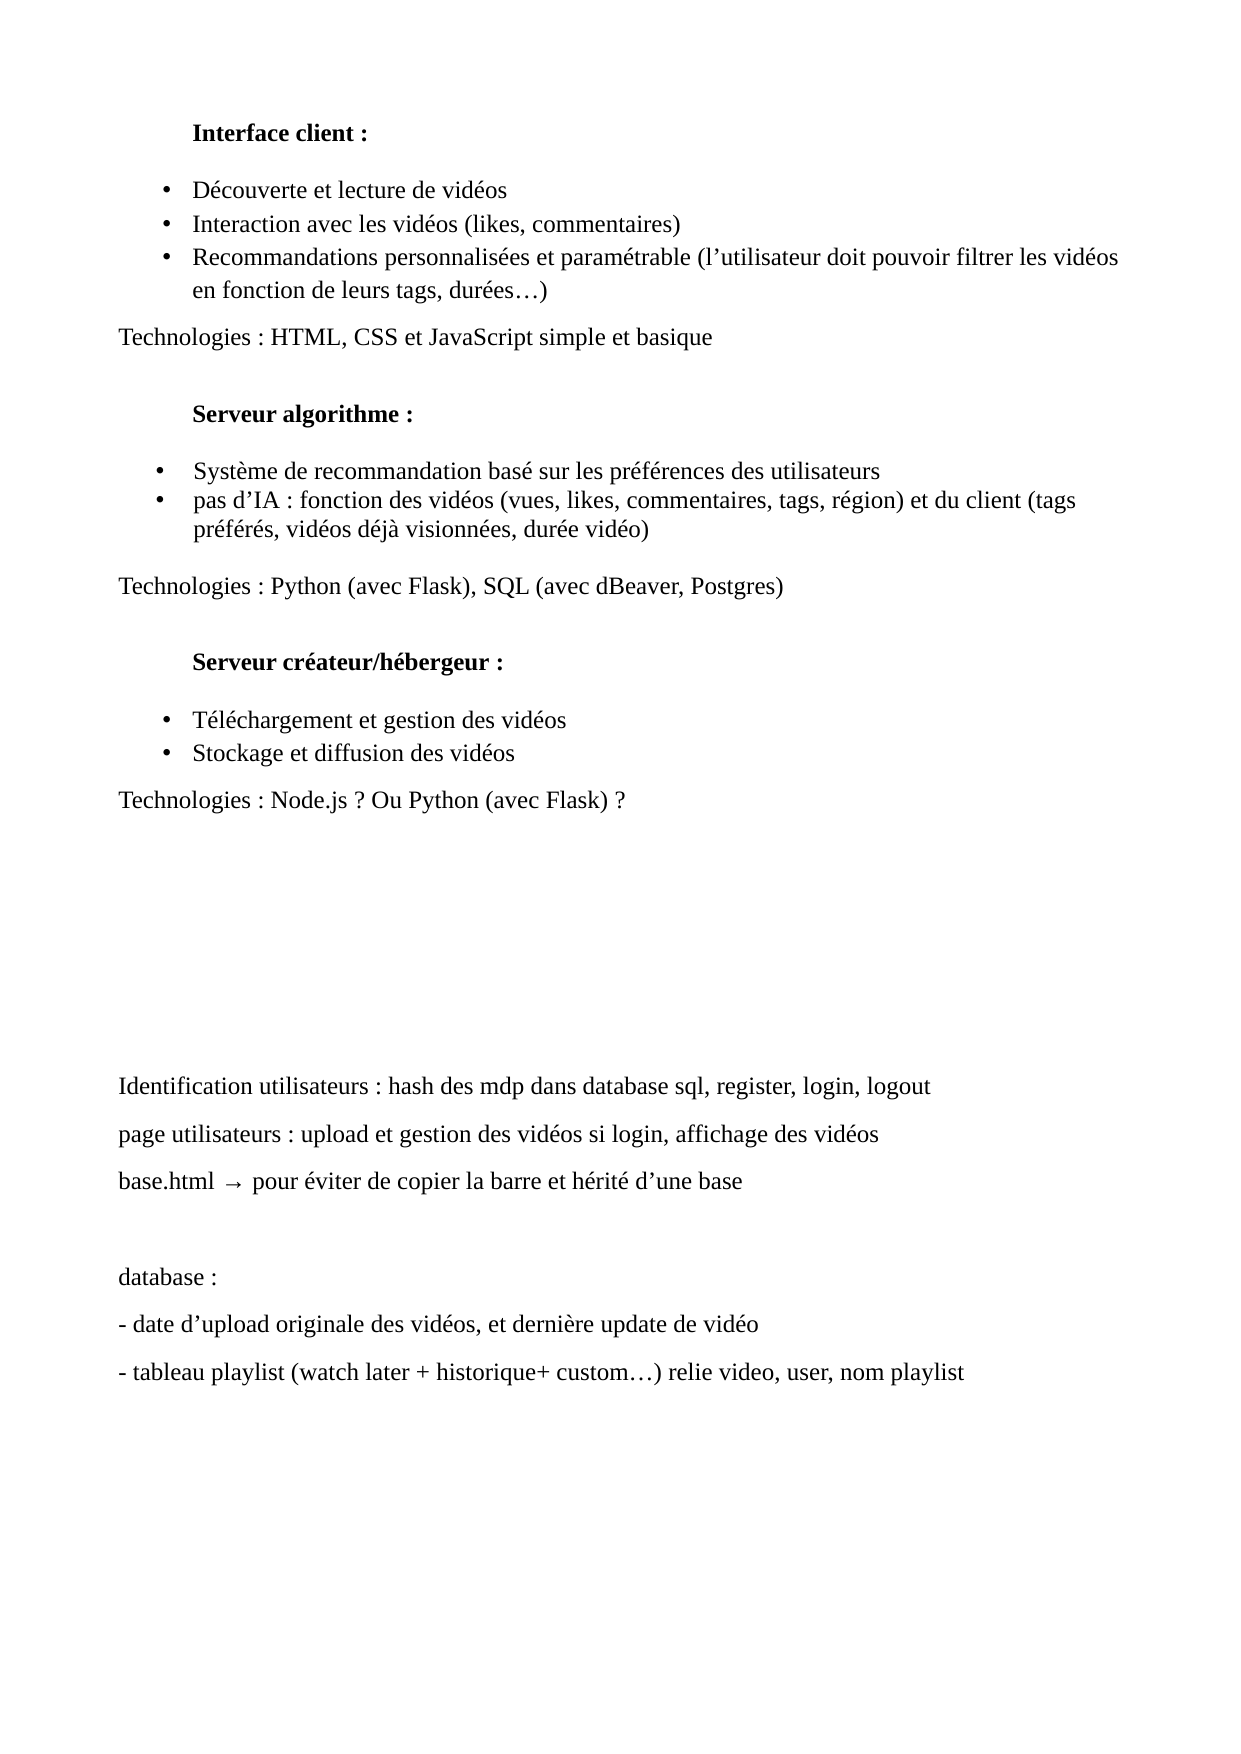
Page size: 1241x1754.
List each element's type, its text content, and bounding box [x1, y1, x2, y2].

text Interface client : [118, 118, 1122, 147]
list Découverte et lecture de vidéos [162, 176, 1122, 204]
text Technologies : Node.js ? Ou Python (avec Flask) ? [118, 786, 1122, 814]
text Technologies : HTML, CSS et JavaScript simple et basique [118, 322, 1122, 351]
text Serveur créateur/hébergeur : [118, 647, 1122, 676]
text Identification utilisateurs : hash des mdp dans database sql, register, login, logout [118, 1071, 1122, 1100]
list Interaction avec les vidéos (likes, commentaires) [162, 209, 1122, 237]
text - tableau playlist (watch later + historique+ custom…) relie video, user, nom playlist [118, 1357, 1122, 1386]
list pas d’IA : fonction des vidéos (vues, likes, commentaires, tags, région) et du client (tags préférés, vidéos déjà visionnées, durée vidéo) [156, 485, 1122, 542]
text - date d’upload originale des vidéos, et dernière update de vidéo [118, 1309, 1122, 1338]
list Système de recommandation basé sur les préférences des utilisateurs [156, 456, 1122, 485]
list Stockage et diffusion des vidéos [162, 738, 1122, 767]
list Téléchargement et gestion des vidéos [162, 705, 1122, 734]
text database : [118, 1262, 1122, 1290]
text Serveur algorithme : [118, 399, 1122, 427]
list Recommandations personnalisées et paramétrable (l’utilisateur doit pouvoir filtrer les vidéos en fonction de leurs tags, durées…) [162, 242, 1122, 303]
text page utilisateurs : upload et gestion des vidéos si login, affichage des vidéos [118, 1119, 1122, 1148]
text base.html → pour éviter de copier la barre et hérité d’une base [118, 1166, 1122, 1195]
text Technologies : Python (avec Flask), SQL (avec dBeaver, Postgres) [118, 571, 1122, 600]
